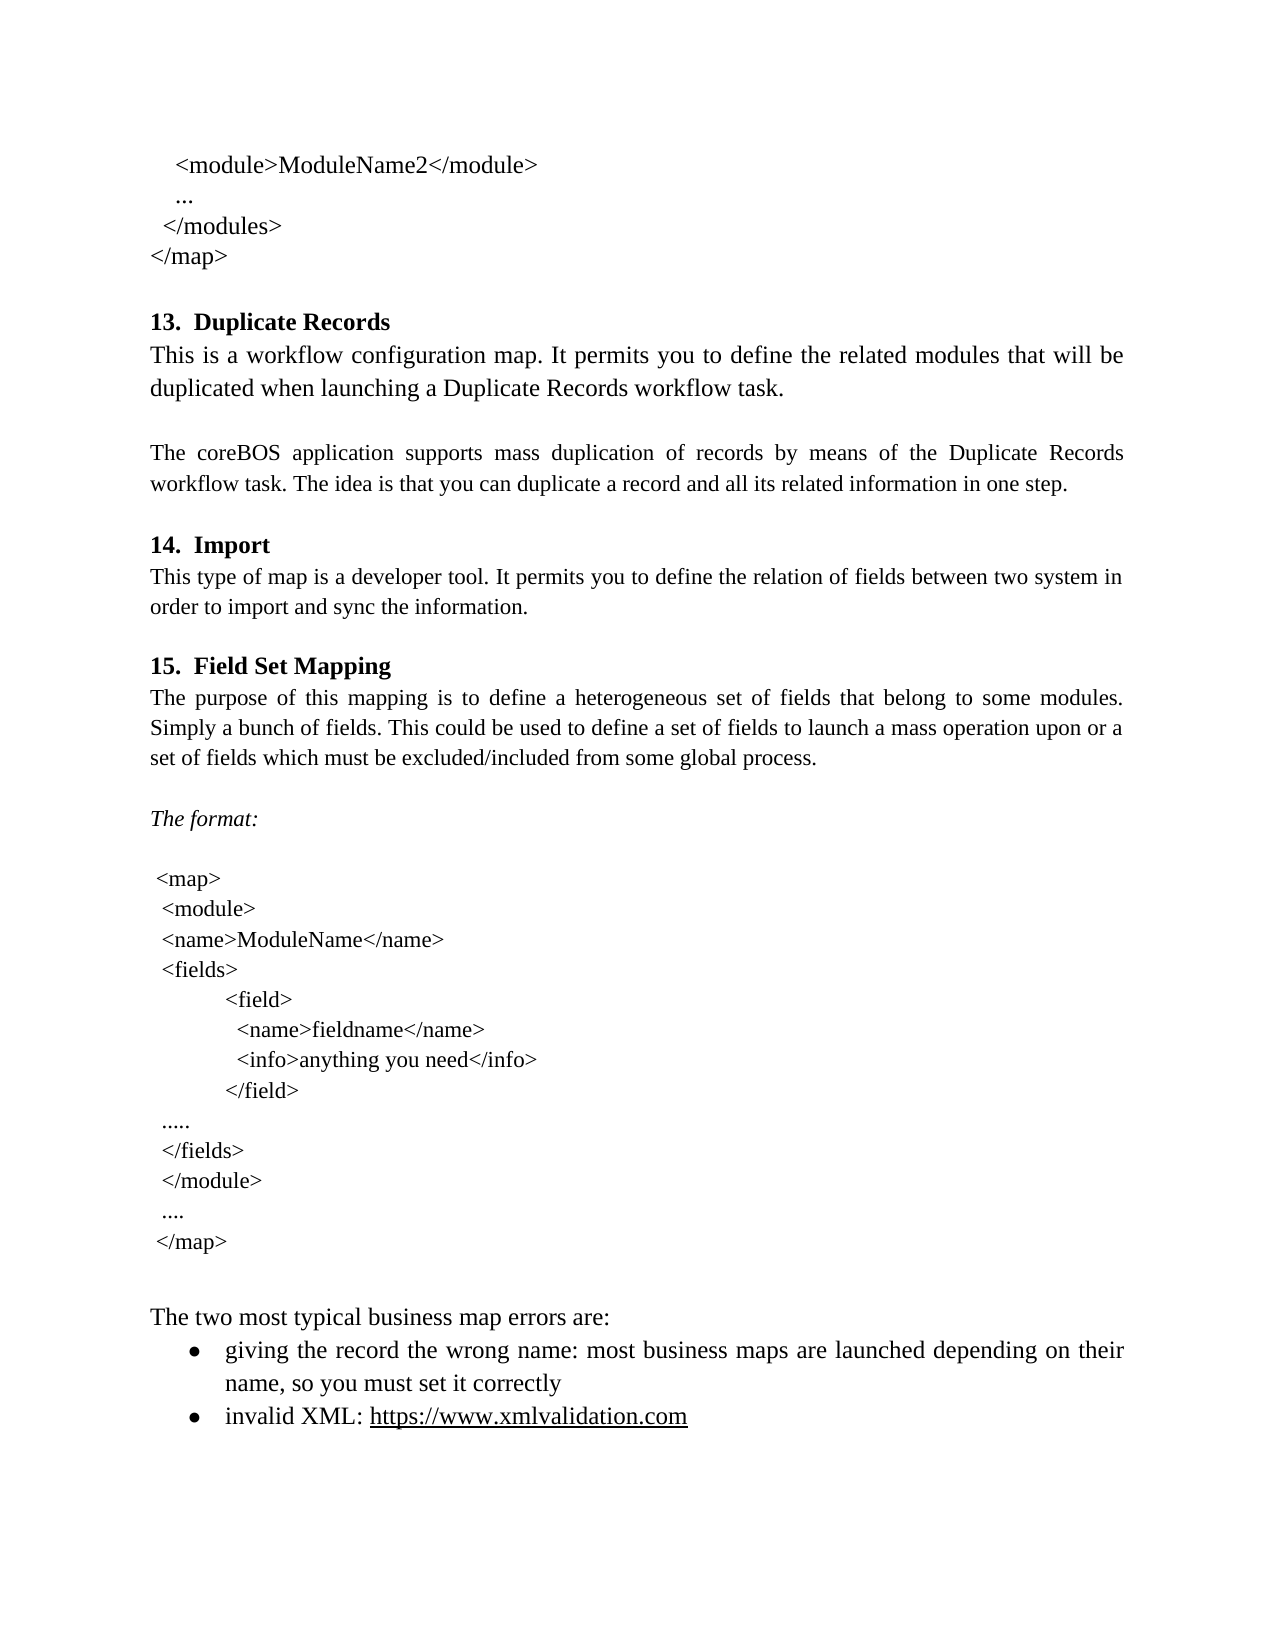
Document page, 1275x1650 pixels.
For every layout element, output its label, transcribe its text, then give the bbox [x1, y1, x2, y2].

text </field> [150, 1077, 1125, 1103]
text <map> [150, 835, 1125, 892]
text <info>anything you need</info> [150, 1047, 1125, 1073]
text The purpose of this mapping is to define a heterogeneous set of fields that belong to some modules. Simply a bunch of fields. This could be used to define a set of fields to launch a mass operation upon or a set of fields which must be excluded/included from some global process. [150, 684, 1125, 771]
list invalid XML: https://www.xmlvalidation.com [187, 1401, 1125, 1430]
text The coreBOS application supports mass duplication of records by means of the Duplicate Records workflow task. The idea is that you can duplicate a record and all its related information in one step. [150, 439, 1125, 496]
text The format: [150, 775, 1125, 831]
text ..... [150, 1107, 1125, 1133]
text This is a workflow configuration map. It permits you to define the related modules that will be duplicated when launching a Duplicate Records workflow task. [150, 340, 1125, 402]
text </modules> [150, 211, 1125, 239]
list giving the record the wrong name: most business maps are launched depending on their name, so you must set it correctly [187, 1335, 1125, 1397]
text 13. Duplicate Records [150, 307, 1125, 336]
text </fields> [150, 1137, 1125, 1163]
text This type of map is a developer tool. It permits you to define the relation of fields between two system in order to import and sync the information. [150, 563, 1125, 619]
text <module> [150, 896, 1125, 922]
text </map> [150, 241, 1125, 270]
text <name>ModuleName</name> [150, 926, 1125, 952]
text 14. Import [150, 530, 1125, 559]
text <module>ModuleName2</module> [150, 150, 1125, 179]
text The two most typical business map errors are: [150, 1302, 1125, 1331]
text 15. Field Set Mapping [150, 651, 1125, 680]
text </map> [150, 1228, 1125, 1254]
text <field> [150, 986, 1125, 1012]
text .... [150, 1198, 1125, 1224]
text <name>fieldname</name> [150, 1016, 1125, 1043]
text <fields> [150, 956, 1125, 982]
text ... [150, 180, 1125, 209]
text </module> [150, 1167, 1125, 1194]
